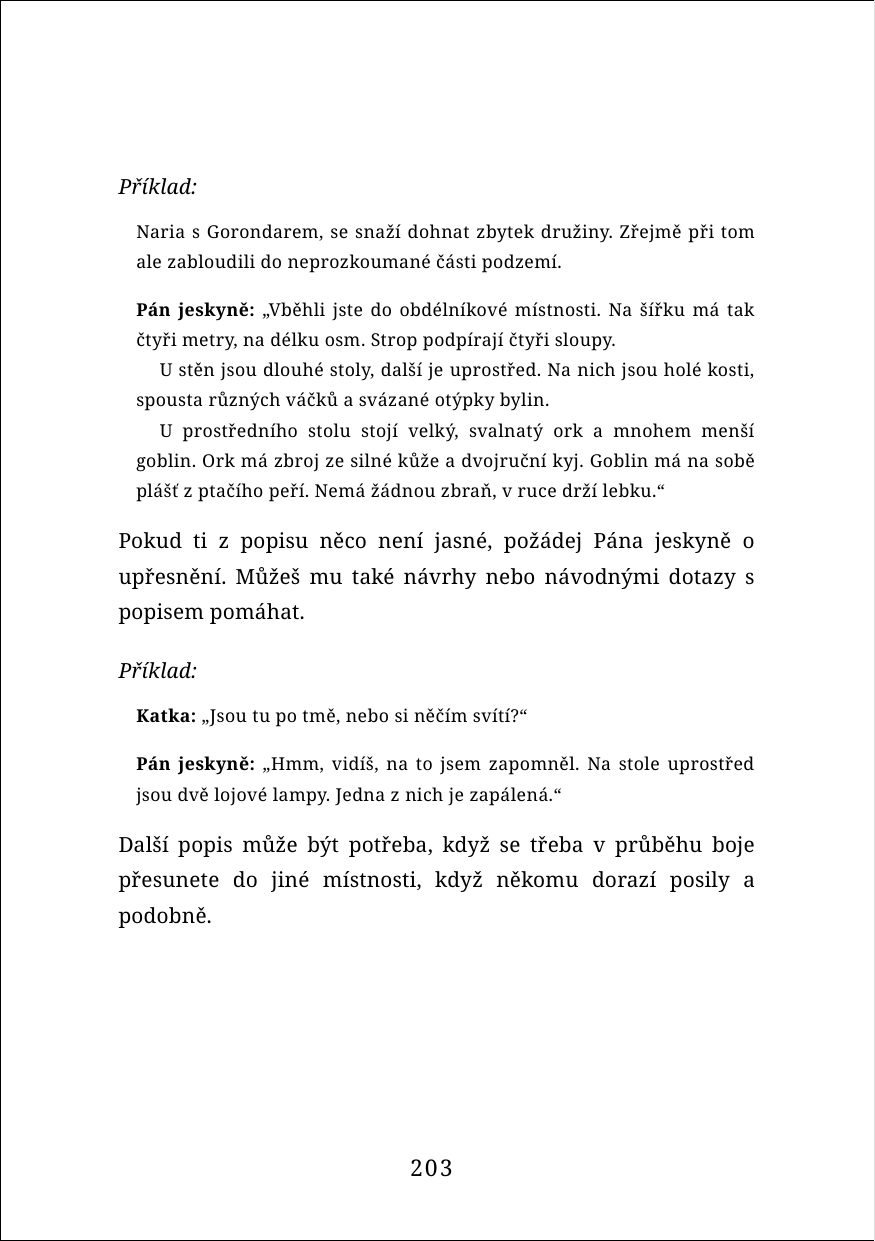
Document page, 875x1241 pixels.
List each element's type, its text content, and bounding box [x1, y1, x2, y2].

text Pokud ti z popisu něco není jasné, požádej Pána jeskyně o upřesnění. Můžeš mu také návrhy nebo návodnými dotazy s popisem pomáhat. [118, 526, 756, 626]
text Pán jeskyně: „Hmm, vidíš, na to jsem zapomněl. Na stole uprostřed jsou dvě lojové lampy. Jedna z nich je zapálená.“ [136, 752, 756, 806]
text Příklad: [118, 657, 756, 685]
text Příklad: [118, 172, 756, 200]
text Další popis může být potřeba, když se třeba v průběhu boje přesunete do jiné místnosti, když někomu dorazí posily a podobně. [118, 830, 756, 929]
text Pán jeskyně: „Vběhli jste do obdélníkové místnosti. Na šířku má tak čtyři metry, na délku osm. Strop podpírají čtyři sloupy. U stěn jsou dlouhé stoly, další je uprostřed. Na nich jsou holé kosti, spousta různých váčků a svázané otýpky bylin. U prostředního stolu stojí velký, svalnatý ork a mnohem menší goblin. Ork má zbroj ze silné kůže a dvojruční kyj. Goblin má na sobě plášť z ptačího peří. Nemá žádnou zbraň, v ruce drží lebku.“ [136, 297, 756, 503]
text Naria s Gorondarem, se snaží dohnat zbytek družiny. Zřejmě při tom ale zabloudili do neprozkoumané části podzemí. [136, 219, 756, 273]
text Katka: „Jsou tu po tmě, nebo si něčím svítí?“ [136, 704, 756, 728]
